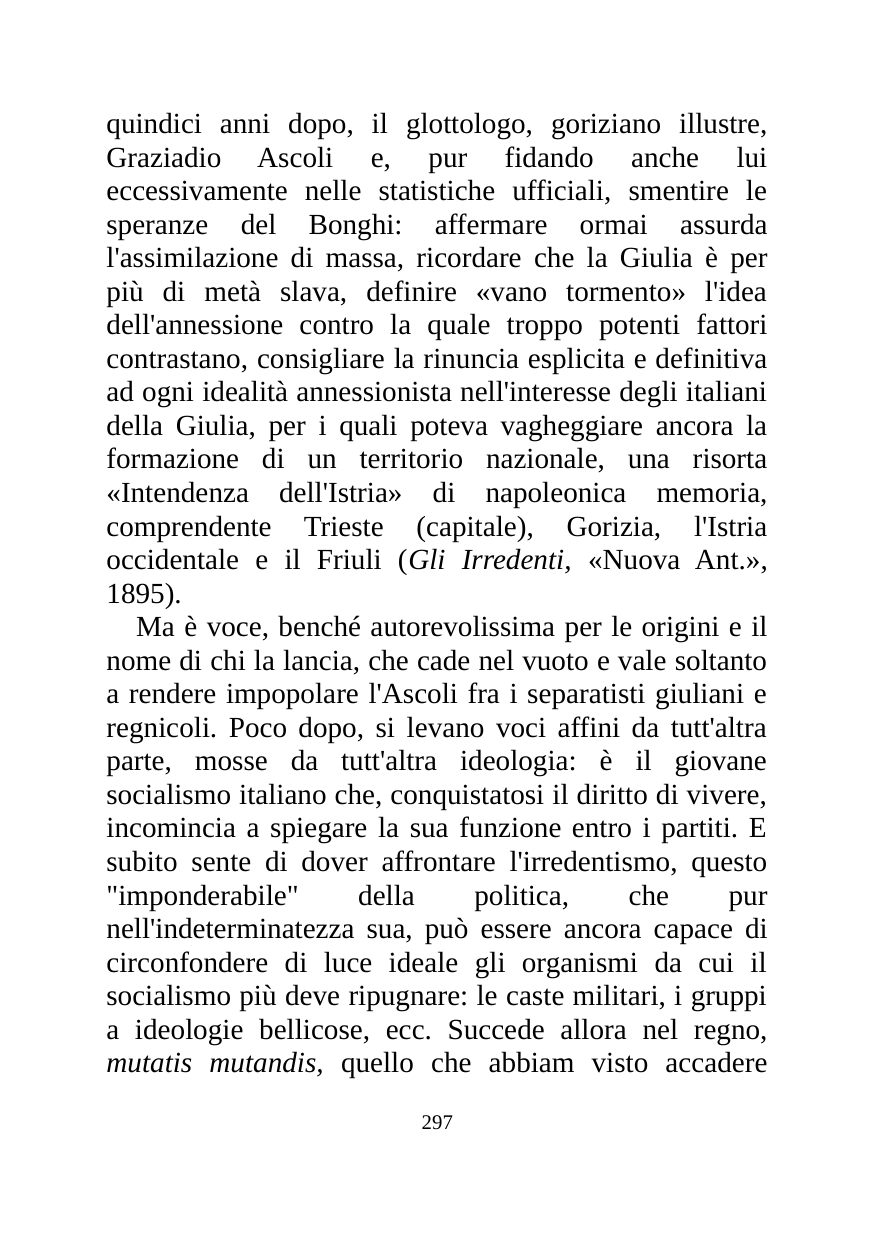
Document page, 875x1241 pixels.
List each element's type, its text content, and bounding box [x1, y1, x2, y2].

text quindici anni dopo, il glottologo, goriziano illustre, Graziadio Ascoli e, pur fidando anche lui eccessivamente nelle statistiche ufficiali, smentire le speranze del Bonghi: affermare ormai assurda l'assimilazione di massa, ricordare che la Giulia è per più di metà slava, definire «vano tormento» l'idea dell'annessione contro la quale troppo potenti fattori contrastano, consigliare la rinuncia esplicita e definitiva ad ogni idealità annessionista nell'interesse degli italiani della Giulia, per i quali poteva vagheggiare ancora la formazione di un territorio nazionale, una risorta «Intendenza dell'Istria» di napoleonica memoria, comprendente Trieste (capitale), Gorizia, l'Istria occidentale e il Friuli (Gli Irredenti, «Nuova Ant.», 1895). [106, 106, 768, 609]
text Ma è voce, benché autorevolissima per le origini e il nome di chi la lancia, che cade nel vuoto e vale soltanto a rendere impopolare l'Ascoli fra i separatisti giuliani e regnicoli. Poco dopo, si levano voci affini da tutt'altra parte, mosse da tutt'altra ideologia: è il giovane socialismo italiano che, conquistatosi il diritto di vivere, incomincia a spiegare la sua funzione entro i partiti. E subito sente di dover affrontare l'irredentismo, questo "imponderabile" della politica, che pur nell'indeterminatezza sua, può essere ancora capace di circonfondere di luce ideale gli organismi da cui il socialismo più deve ripugnare: le caste militari, i gruppi a ideologie bellicose, ecc. Succede allora nel regno, mutatis mutandis, quello che abbiam visto accadere [106, 609, 768, 1079]
